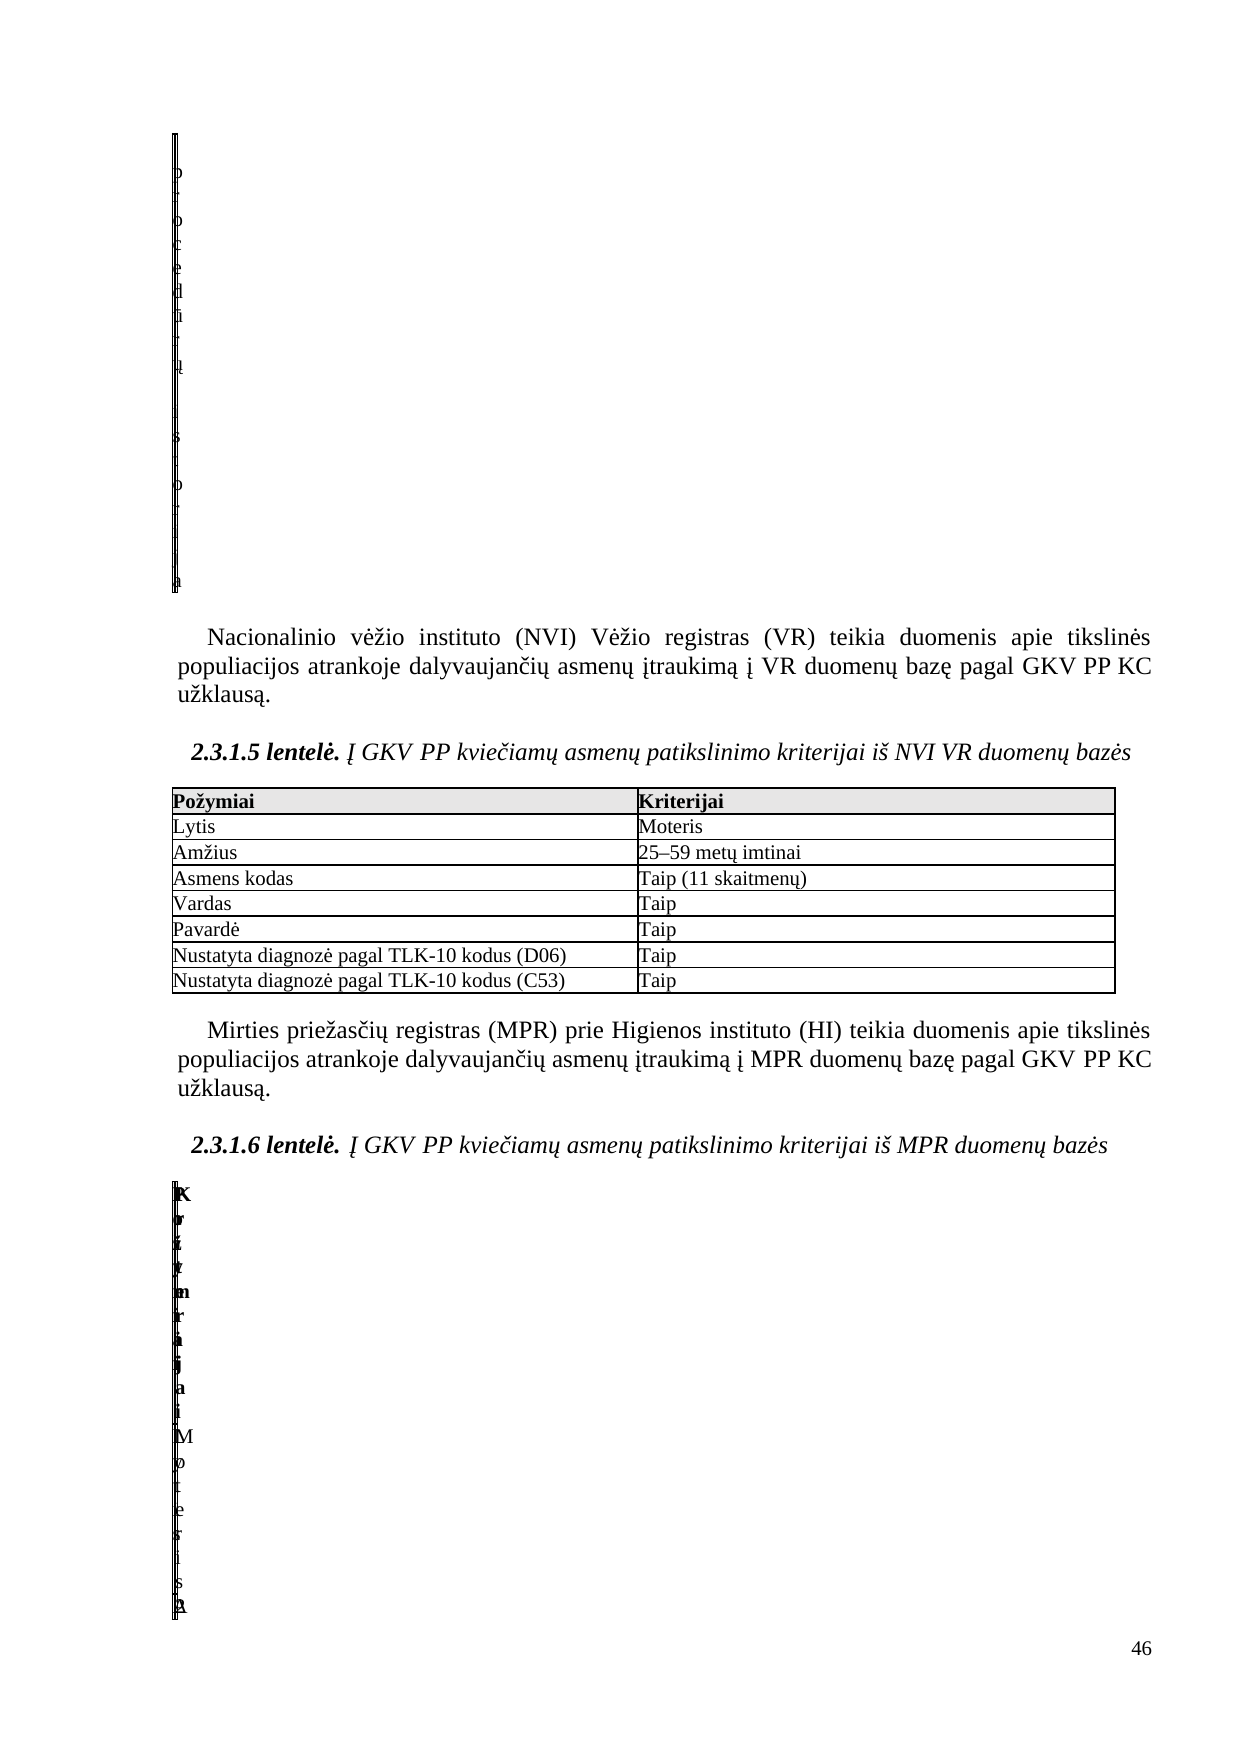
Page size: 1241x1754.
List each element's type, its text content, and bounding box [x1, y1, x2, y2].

table_cell Taip (11 skaitmenų) [639, 866, 1114, 890]
table_header Kriterijai [639, 789, 1114, 813]
table_cell Nustatyta diagnozė pagal TLK-10 kodus (D06) [173, 943, 637, 967]
table_cell Asmens kodas [173, 866, 637, 890]
table_cell Taip [639, 943, 1114, 967]
text 2.3.1.5 lentelė. Į GKV PP kviečiamų asmenų patikslinimo kriterijai iš NVI VR duomenų bazės [162, 737, 1152, 766]
table_cell Taip [639, 917, 1114, 941]
table_cell Lytis [173, 815, 637, 838]
table_cell 25–59 metų imtinai [639, 840, 1114, 864]
text Nacionalinio vėžio instituto (NVI) Vėžio registras (VR) teikia duomenis apie tikslinės populiacijos atrankoje dalyvaujančių asmenų įtraukimą į VR duomenų bazę pagal GKV PP KC užklausą. [177, 622, 1152, 708]
table_cell Taip [639, 968, 1114, 992]
table_header Požymiai [173, 789, 637, 813]
table_cell Pavardė [173, 917, 637, 941]
text Mirties priežasčių registras (MPR) prie Higienos instituto (HI) teikia duomenis apie tikslinės populiacijos atrankoje dalyvaujančių asmenų įtraukimą į MPR duomenų bazę pagal GKV PP KC užklausą. [177, 1015, 1152, 1102]
table_cell Amžius [173, 840, 637, 864]
table_cell Vardas [173, 891, 637, 915]
table_cell Moteris [639, 815, 1114, 838]
table_cell Taip [639, 891, 1114, 915]
text 2.3.1.6 lentelė. Į GKV PP kviečiamų asmenų patikslinimo kriterijai iš MPR duomenų bazės [162, 1130, 1152, 1159]
table_cell Nustatyta diagnozė pagal TLK-10 kodus (C53) [173, 968, 637, 992]
